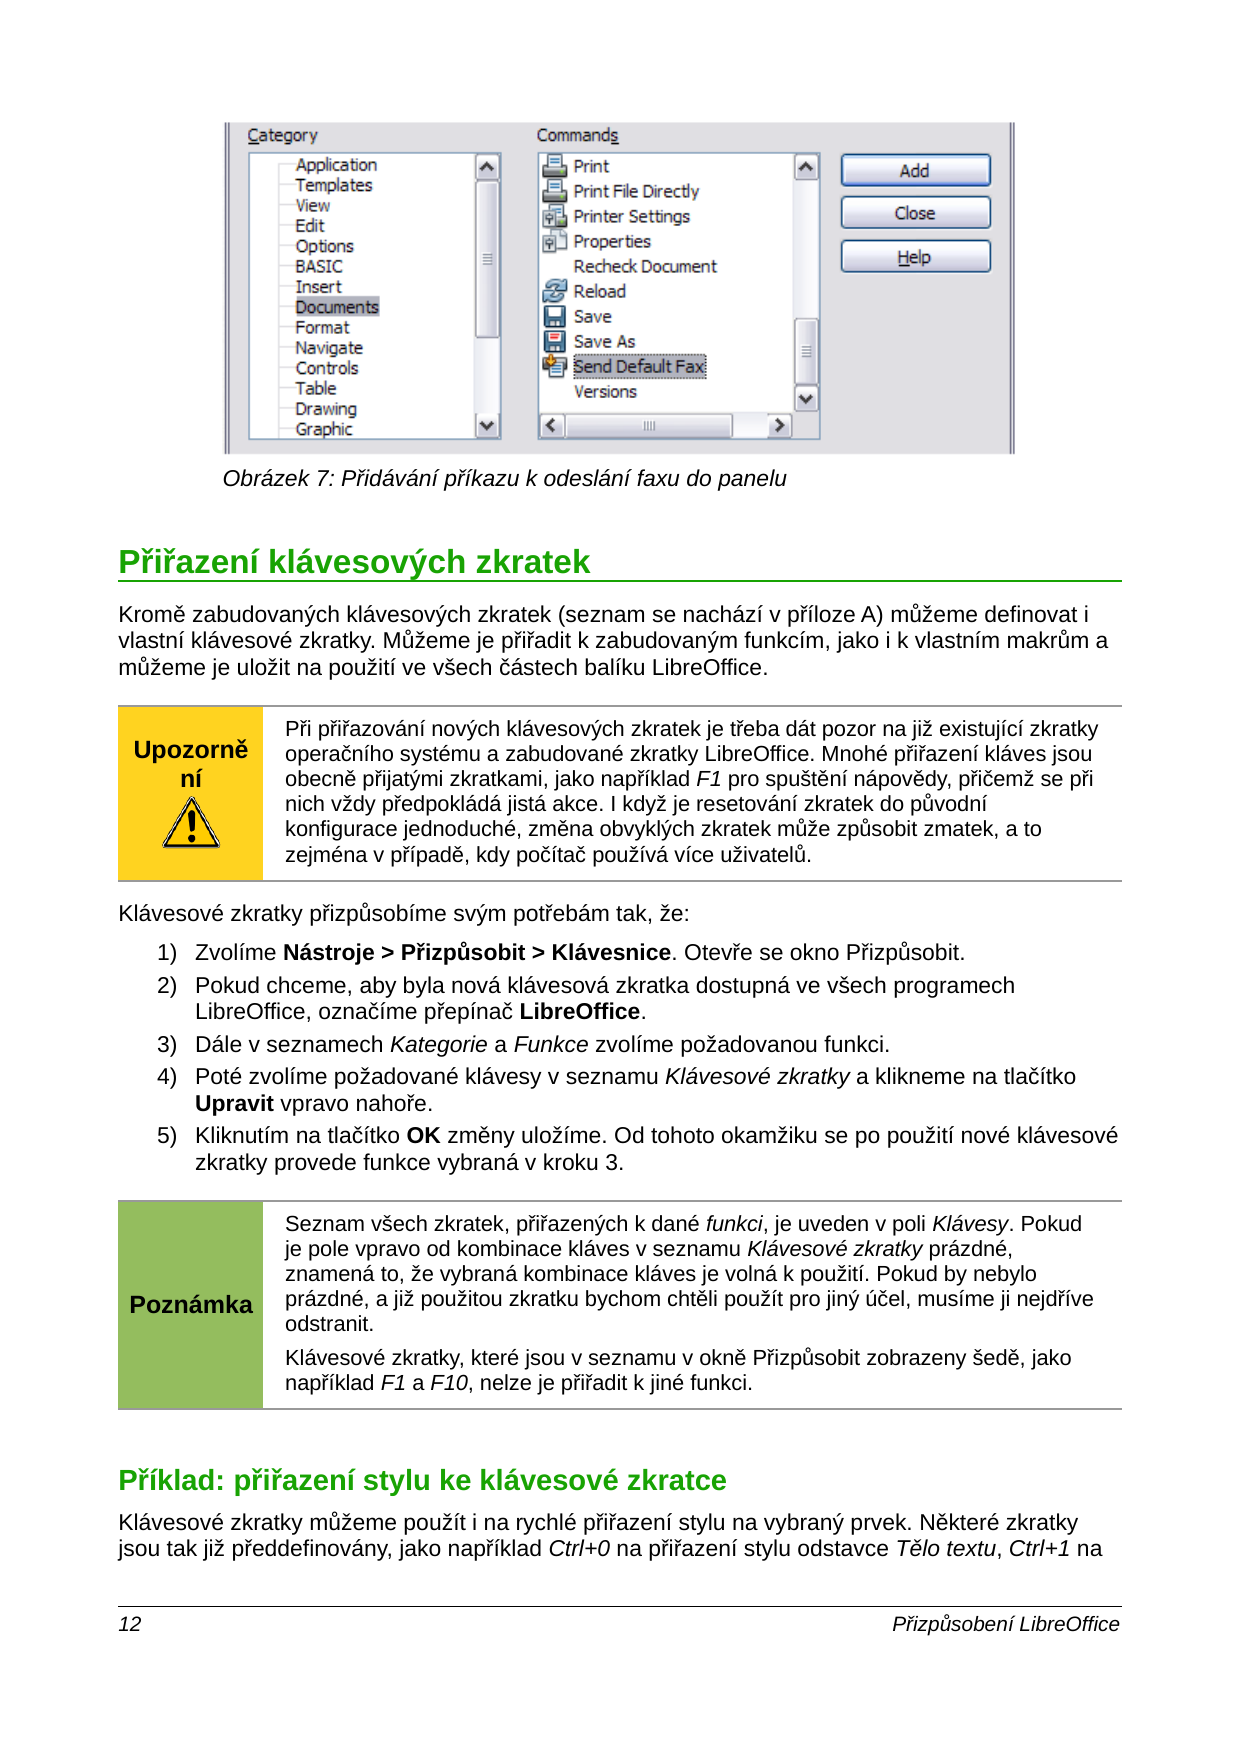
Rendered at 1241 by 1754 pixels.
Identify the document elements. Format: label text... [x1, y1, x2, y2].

picture [158, 792, 224, 852]
table_header Při přiřazování nových klávesových zkratek je třeba dát pozor na již existující zkratky operačního systému a zabudované zkratky LibreOffice. Mnohé přiřazení kláves jsou obecně přijatými zkratkami, jako například F1 pro spuštění nápovědy, přičemž se při nich vždy předpokládá jistá akce. I když je resetování zkratek do původní konfigurace jednoduché, změna obvyklých zkratek může způsobit zmatek, a to zejména v případě, kdy počítač používá více uživatelů. [264, 707, 1122, 880]
text Kromě zabudovaných klávesových zkratek (seznam se nachází v příloze A) můžeme definovat i vlastní klávesové zkratky. Můžeme je přiřadit k zabudovaným funkcím, jako i k vlastním makrům a můžeme je uložit na použití ve všech částech balíku LibreOffice. [118, 601, 1122, 680]
list Kliknutím na tlačítko OK změny uložíme. Od tohoto okamžiku se po použití nové klávesové zkratky provede funkce vybraná v kroku 3. [177, 1122, 1122, 1175]
list Poté zvolíme požadované klávesy v seznamu Klávesové zkratky a klikneme na tlačítko Upravit vpravo nahoře. [177, 1063, 1122, 1116]
picture [222, 118, 1018, 459]
table_header Poznámka [118, 1202, 263, 1408]
list Zvolíme Nástroje > Přizpůsobit > Klávesnice. Otevře se okno Přizpůsobit. [177, 939, 1122, 965]
list Pokud chceme, aby byla nová klávesová zkratka dostupná ve všech programech LibreOffice, označíme přepínač LibreOffice. [177, 972, 1122, 1024]
list Klávesové zkratky můžeme použít i na rychlé přiřazení stylu na vybraný prvek. Některé zkratky jsou tak již předdefinovány, jako například Ctrl+0 na přiřazení stylu odstavce Tělo textu, Ctrl+1 na [118, 1509, 1122, 1562]
subtitle Přiřazení klávesových zkratek [118, 542, 1122, 580]
table_header Upozornění [118, 707, 263, 880]
text Klávesové zkratky přizpůsobíme svým potřebám tak, že: [118, 900, 1122, 926]
table_header Seznam všech zkratek, přiřazených k dané funkci, je uveden v poli Klávesy. Pokud je pole vpravo od kombinace kláves v seznamu Klávesové zkratky prázdné, znamená to, že vybraná kombinace kláves je volná k použití. Pokud by nebylo prázdné, a již použitou zkratku bychom chtěli použít pro jiný účel, musíme ji nejdříve odstranit. Klávesové zkratky, které jsou v seznamu v okně Přizpůsobit zobrazeny šedě, jako například F1 a F10, nelze je přiřadit k jiné funkci. [264, 1202, 1122, 1408]
text Obrázek 7 : Přidávání příkazu k odeslání faxu do panelu [222, 465, 1018, 492]
subtitle Příklad: přiřazení stylu ke klávesové zkratce [118, 1463, 1122, 1496]
list Dále v seznamech Kategorie a Funkce zvolíme požadovanou funkci. [177, 1031, 1122, 1057]
